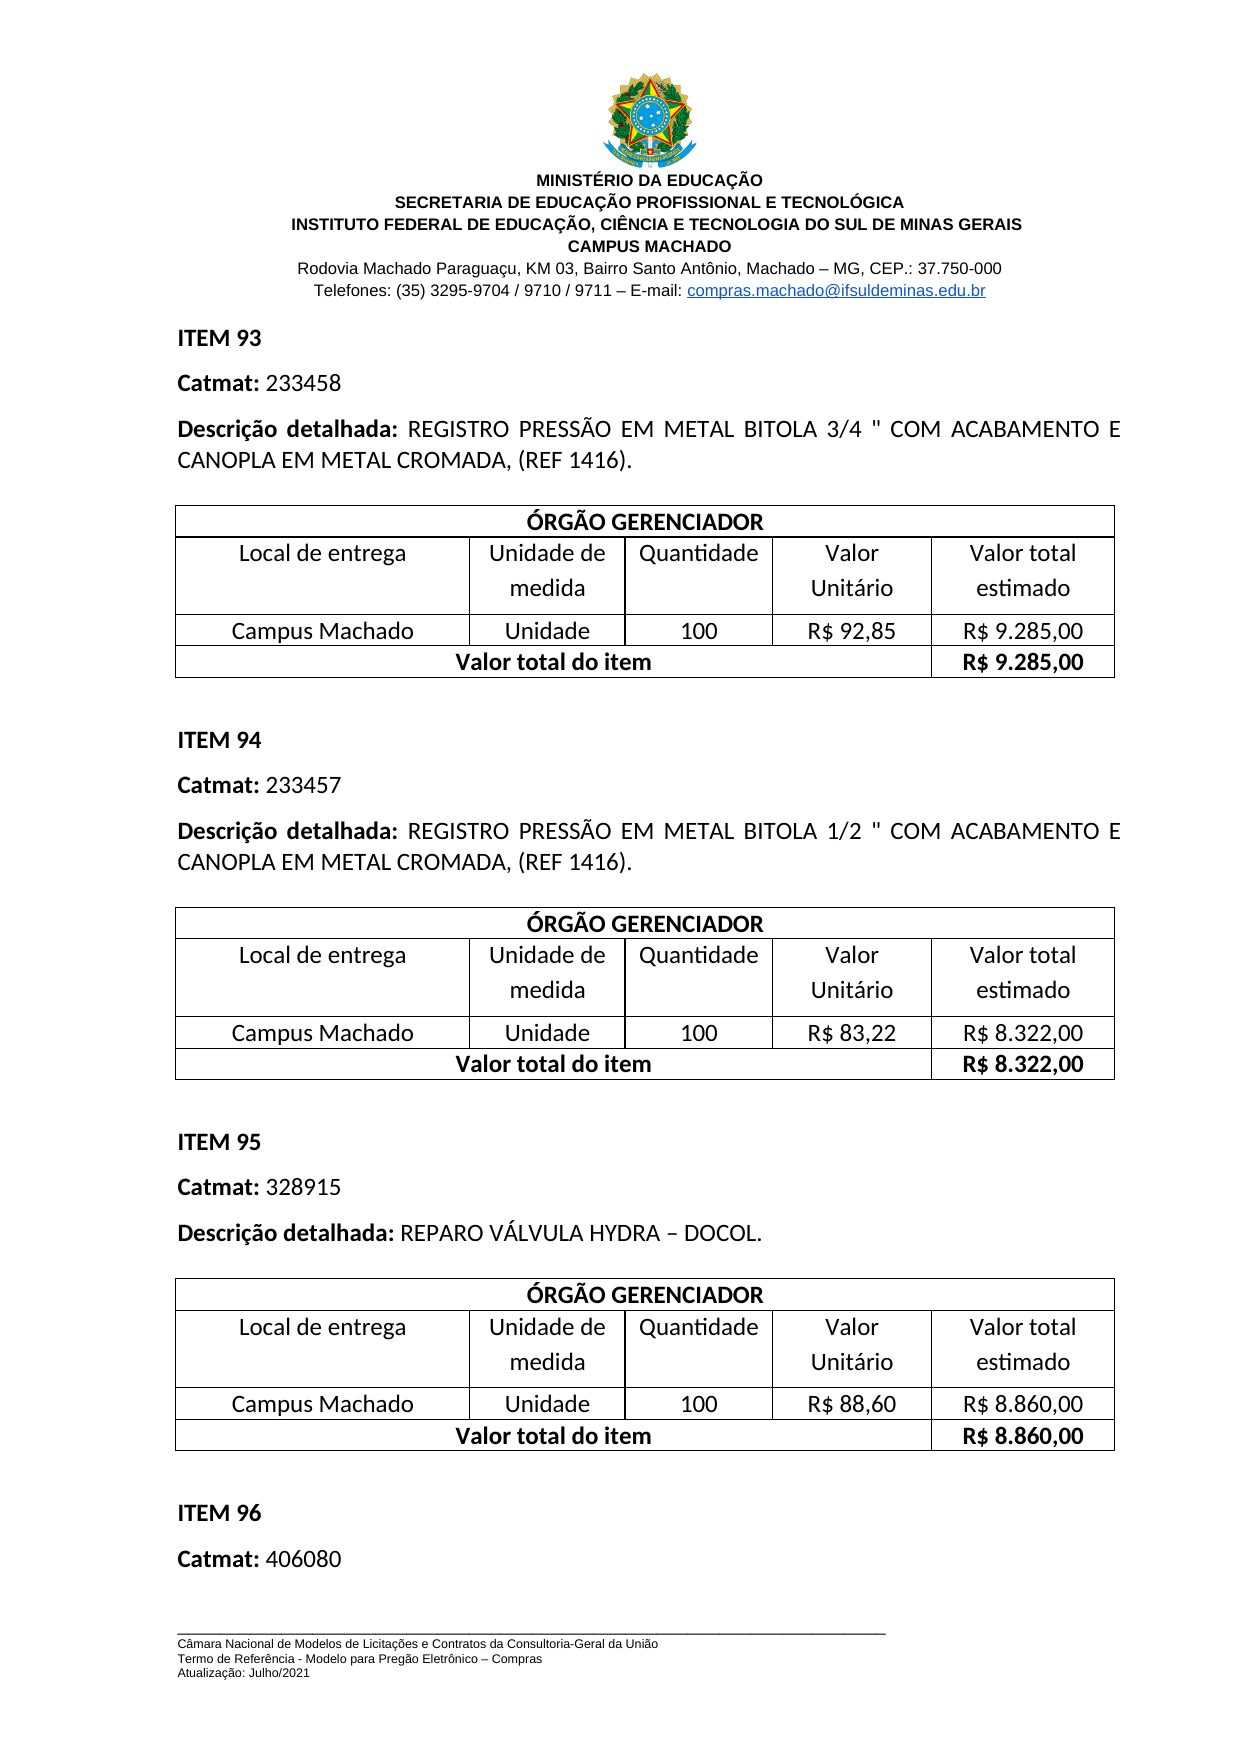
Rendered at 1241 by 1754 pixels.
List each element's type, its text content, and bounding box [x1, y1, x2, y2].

picture [669, 149, 680, 155]
table_cell 100 [626, 1388, 772, 1419]
table_cell Valor total do item [176, 1049, 931, 1079]
picture [643, 163, 658, 168]
table_cell R$ 88,60 [773, 1388, 931, 1419]
table_header ÓRGÃO GERENCIADOR [176, 1279, 1114, 1310]
text ITEM 93 [177, 322, 1122, 352]
table_header ÓRGÃO GERENCIADOR [176, 908, 1114, 938]
table_cell Valor Unitário [773, 1311, 931, 1387]
table_cell R$ 8.860,00 [932, 1420, 1114, 1450]
table_cell Valor total estimado [932, 1311, 1114, 1387]
table_cell Quantidade [626, 538, 772, 614]
text Descrição detalhada: REGISTRO PRESSÃO EM METAL BITOLA 1/2 " COM ACABAMENTO E CANOPLA EM METAL CROMADA, (REF 1416). [177, 815, 1122, 876]
table_header ÓRGÃO GERENCIADOR [176, 506, 1114, 536]
table_cell 100 [626, 615, 772, 645]
table_cell Unidade [470, 1017, 624, 1047]
table_cell Campus Machado [176, 1388, 469, 1419]
table_cell R$ 9.285,00 [932, 646, 1114, 677]
text Descrição detalhada: REPARO VÁLVULA HYDRA – DOCOL. [177, 1217, 1122, 1248]
table_cell Unidade de medida [470, 1311, 624, 1387]
table_cell R$ 83,22 [773, 1017, 931, 1047]
table_cell Quantidade [626, 1311, 772, 1387]
table_cell Unidade [470, 1388, 624, 1419]
picture [603, 73, 697, 168]
table_cell R$ 92,85 [773, 615, 931, 645]
table_cell 100 [626, 1017, 772, 1047]
table_cell R$ 8.322,00 [932, 1049, 1114, 1079]
table_cell Valor total estimado [932, 939, 1114, 1016]
table_cell R$ 9.285,00 [932, 615, 1114, 645]
table_cell Local de entrega [176, 1311, 469, 1387]
table_cell Local de entrega [176, 939, 469, 1016]
table_cell R$ 8.322,00 [932, 1017, 1114, 1047]
table_cell Valor total estimado [932, 538, 1114, 614]
text ITEM 94 [177, 724, 1122, 754]
text Catmat: 406080 [177, 1543, 1122, 1573]
text Catmat: 233458 [177, 367, 1122, 398]
table_cell Quantidade [626, 939, 772, 1016]
table_cell Campus Machado [176, 1017, 469, 1047]
text Descrição detalhada: REGISTRO PRESSÃO EM METAL BITOLA 3/4 " COM ACABAMENTO E CANOPLA EM METAL CROMADA, (REF 1416). [177, 413, 1122, 474]
table_cell Valor total do item [176, 1420, 931, 1450]
text ITEM 95 [177, 1126, 1122, 1156]
table_cell Valor Unitário [773, 939, 931, 1016]
table_cell R$ 8.860,00 [932, 1388, 1114, 1419]
table_cell Valor total do item [176, 646, 931, 677]
text Catmat: 233457 [177, 769, 1122, 800]
table_cell Unidade de medida [470, 939, 624, 1016]
table_cell Campus Machado [176, 615, 469, 645]
table_cell Local de entrega [176, 538, 469, 614]
table_cell Valor Unitário [773, 538, 931, 614]
text Catmat: 328915 [177, 1171, 1122, 1202]
text ITEM 96 [177, 1497, 1122, 1528]
table_cell Unidade [470, 615, 624, 645]
table_cell Unidade de medida [470, 538, 624, 614]
